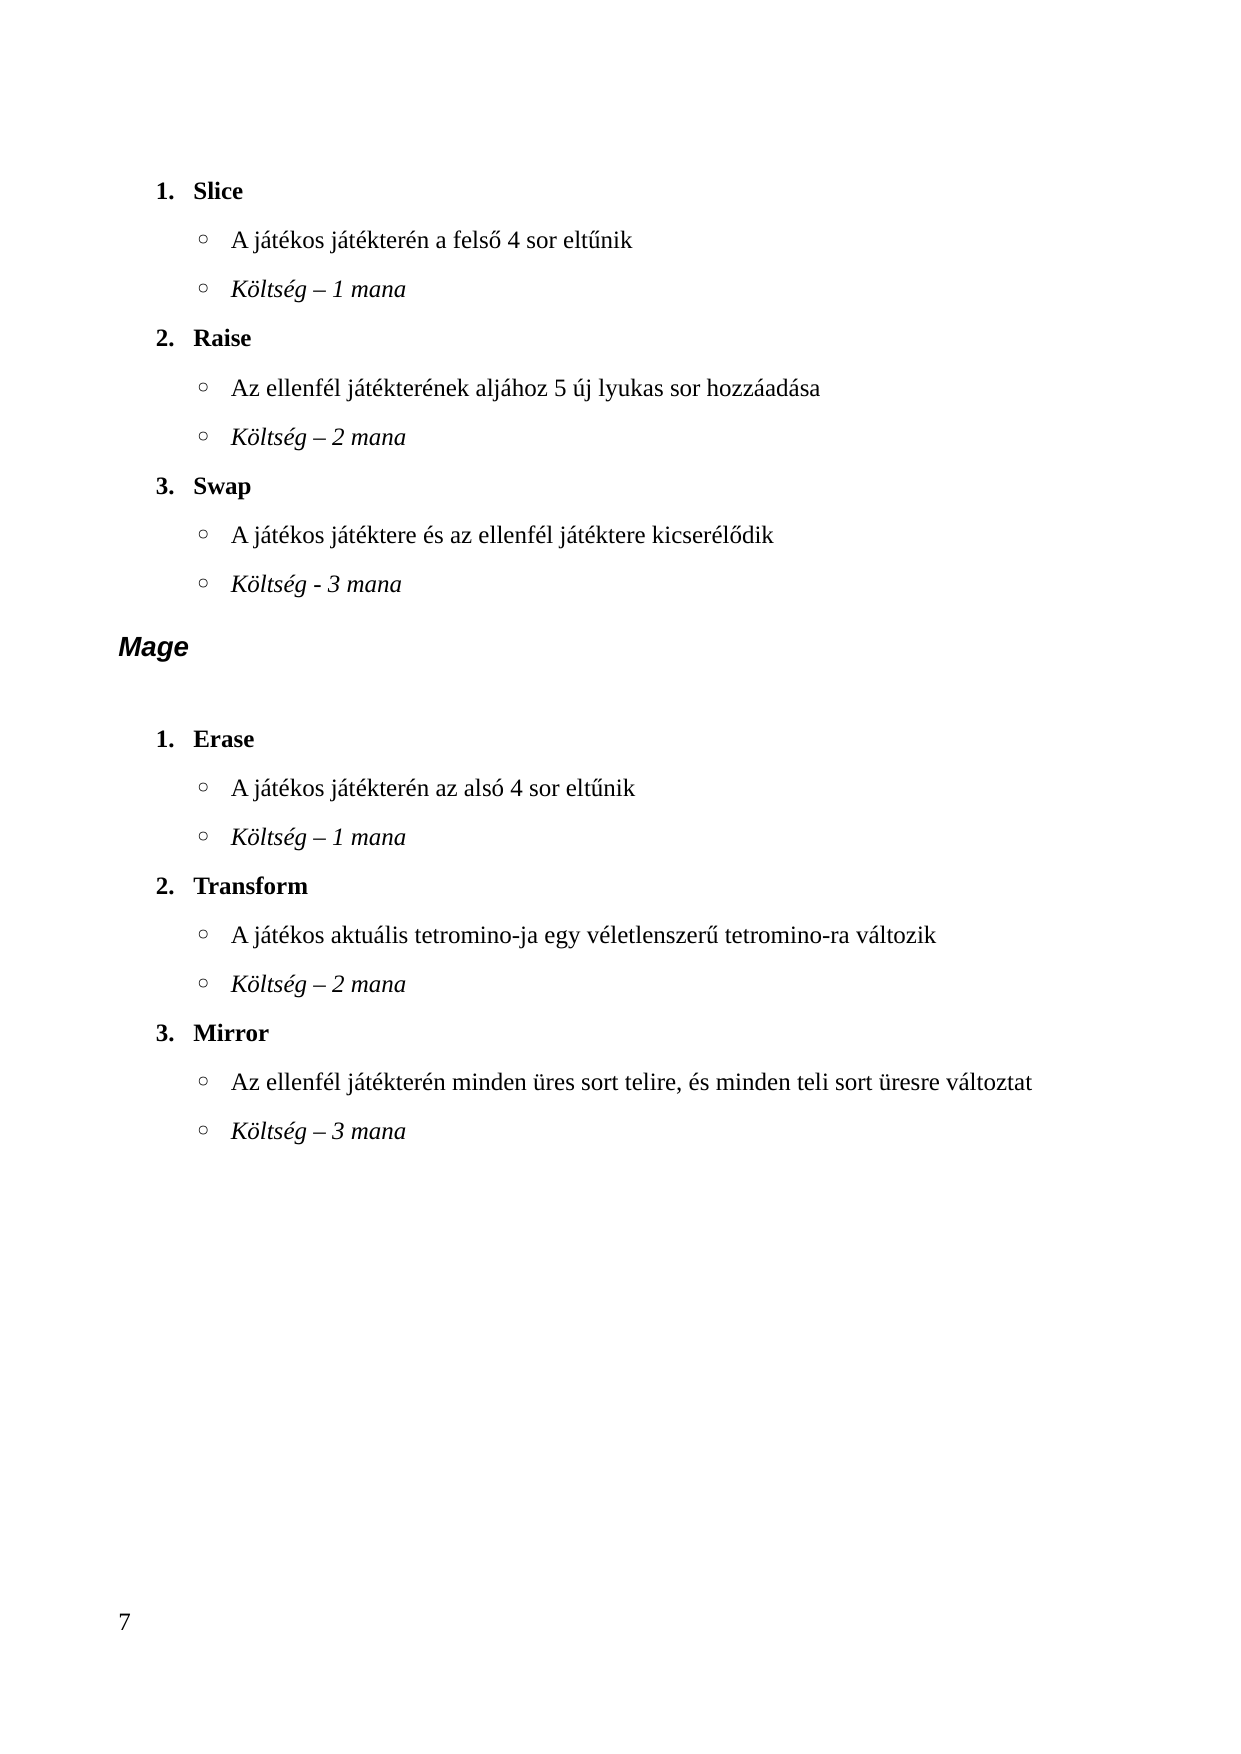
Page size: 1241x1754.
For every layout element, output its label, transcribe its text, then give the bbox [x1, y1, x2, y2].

list Költség – 3 mana [193, 1116, 1122, 1145]
list Raise [156, 323, 1122, 352]
list Mirror [156, 1018, 1122, 1047]
list A játékos játéktere és az ellenfél játéktere kicserélődik [193, 520, 1122, 548]
list A játékos aktuális tetromino-ja egy véletlenszerű tetromino-ra változik [193, 920, 1122, 949]
list Az ellenfél játékterének aljához 5 új lyukas sor hozzáadása [193, 373, 1122, 401]
list Az ellenfél játékterén minden üres sort telire, és minden teli sort üresre változtat [193, 1067, 1122, 1096]
list Slice [156, 176, 1122, 205]
list Swap [156, 471, 1122, 499]
list Költség – 2 mana [193, 422, 1122, 450]
list A játékos játékterén a felső 4 sor eltűnik [193, 225, 1122, 254]
list Költség – 1 mana [193, 274, 1122, 303]
list Költség - 3 mana [193, 569, 1122, 598]
list Erase [156, 724, 1122, 753]
list Költség – 2 mana [193, 969, 1122, 998]
list A játékos játékterén az alsó 4 sor eltűnik [193, 773, 1122, 802]
subtitle Mage [118, 630, 1122, 662]
list Költség – 1 mana [193, 822, 1122, 851]
list Transform [156, 871, 1122, 900]
